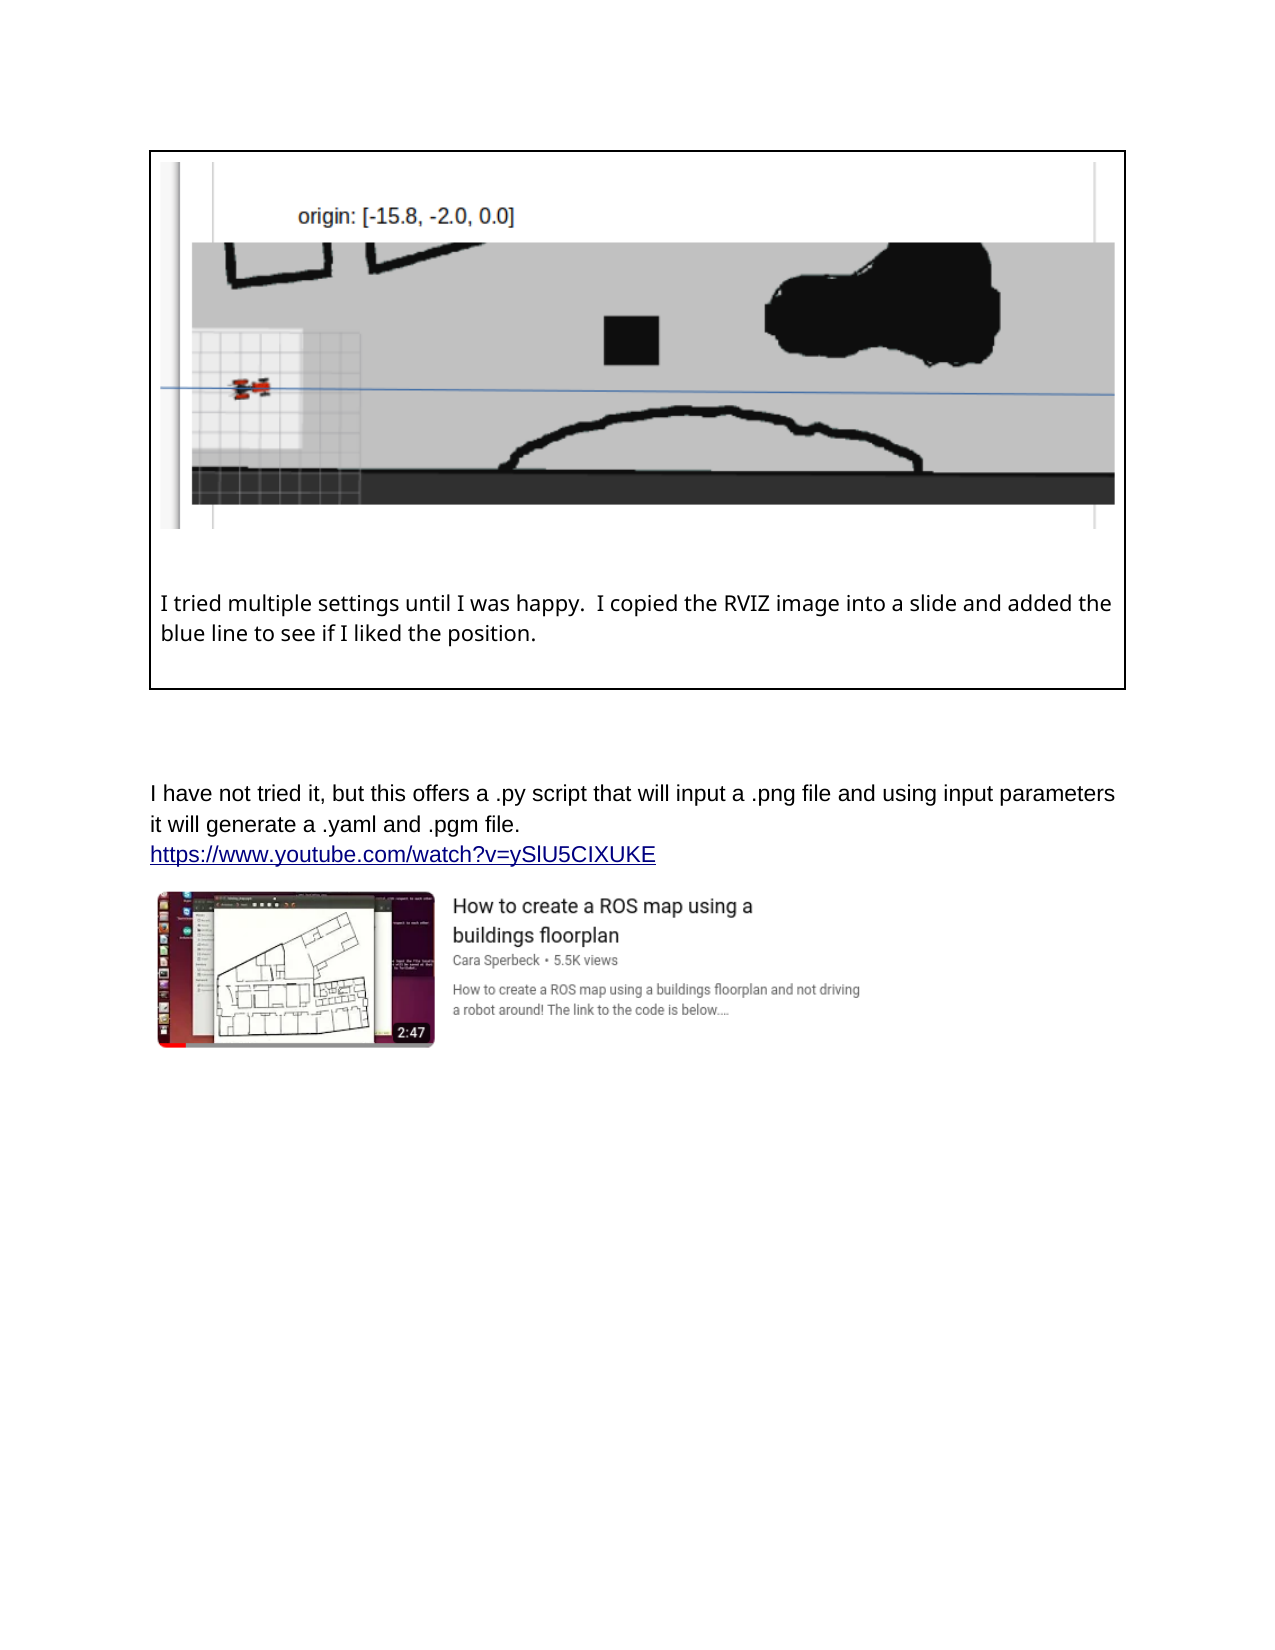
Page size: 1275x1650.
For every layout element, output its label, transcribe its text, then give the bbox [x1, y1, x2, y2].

text I have not tried it, but this offers a .py script that will input a .png file and using input parameters it will generate a .yaml and .pgm file. [150, 780, 1125, 837]
text https://www.youtube.com/watch?v=ySlU5CIXUKE [150, 841, 1125, 867]
picture [152, 886, 884, 1059]
picture [160, 162, 1115, 529]
table_cell I tried multiple settings until I was happy. I copied the RVIZ image into a slide and added the blue line to see if I liked the position. [151, 152, 1124, 688]
